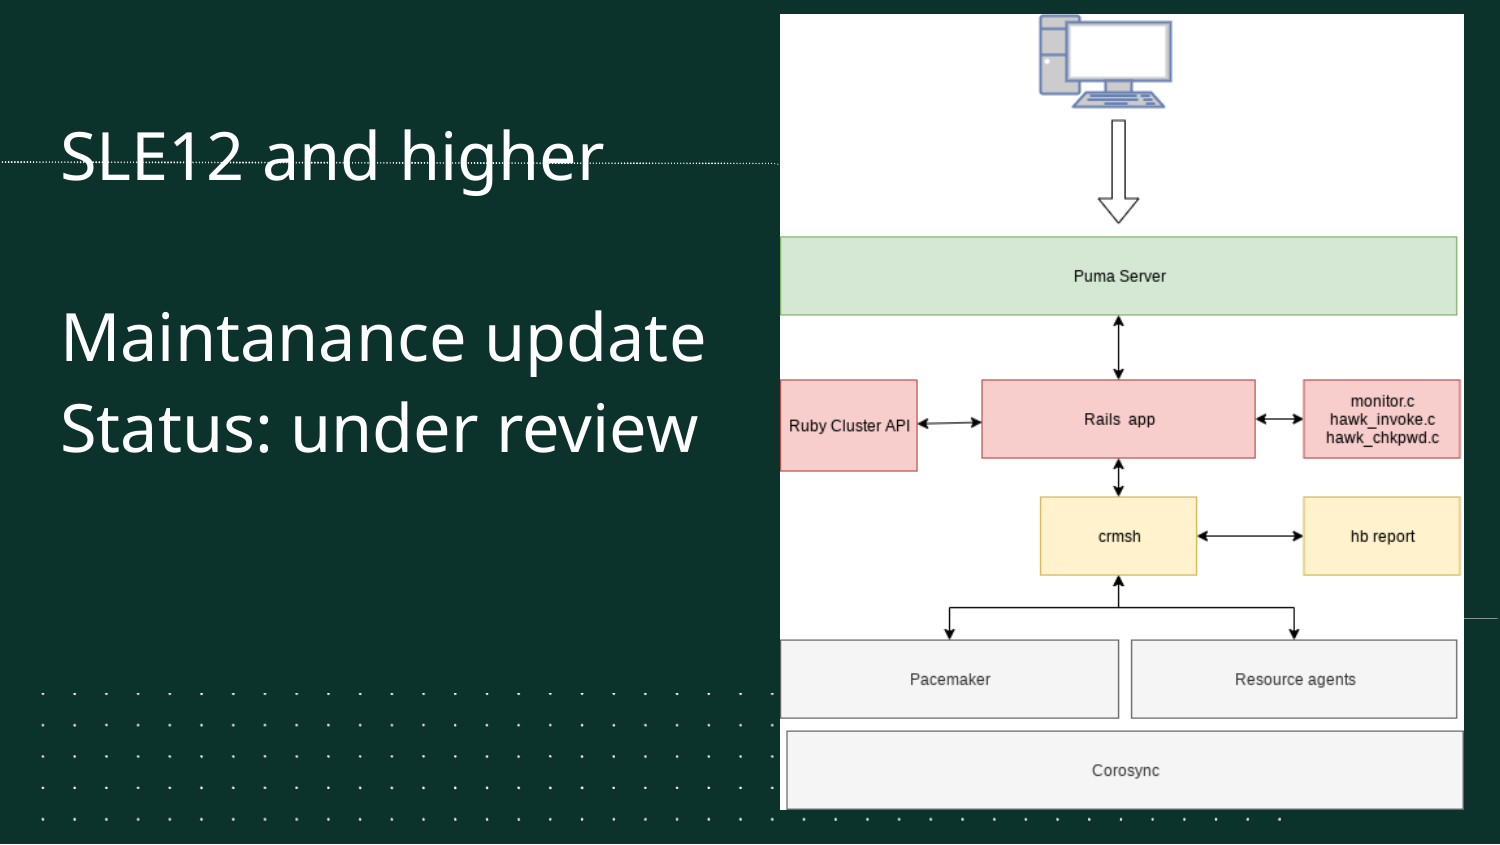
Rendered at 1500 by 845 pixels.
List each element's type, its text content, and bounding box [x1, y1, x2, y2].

title SLE12 and higher Maintanance update Status: under review [60, 55, 767, 526]
picture [0, 14, 1499, 811]
